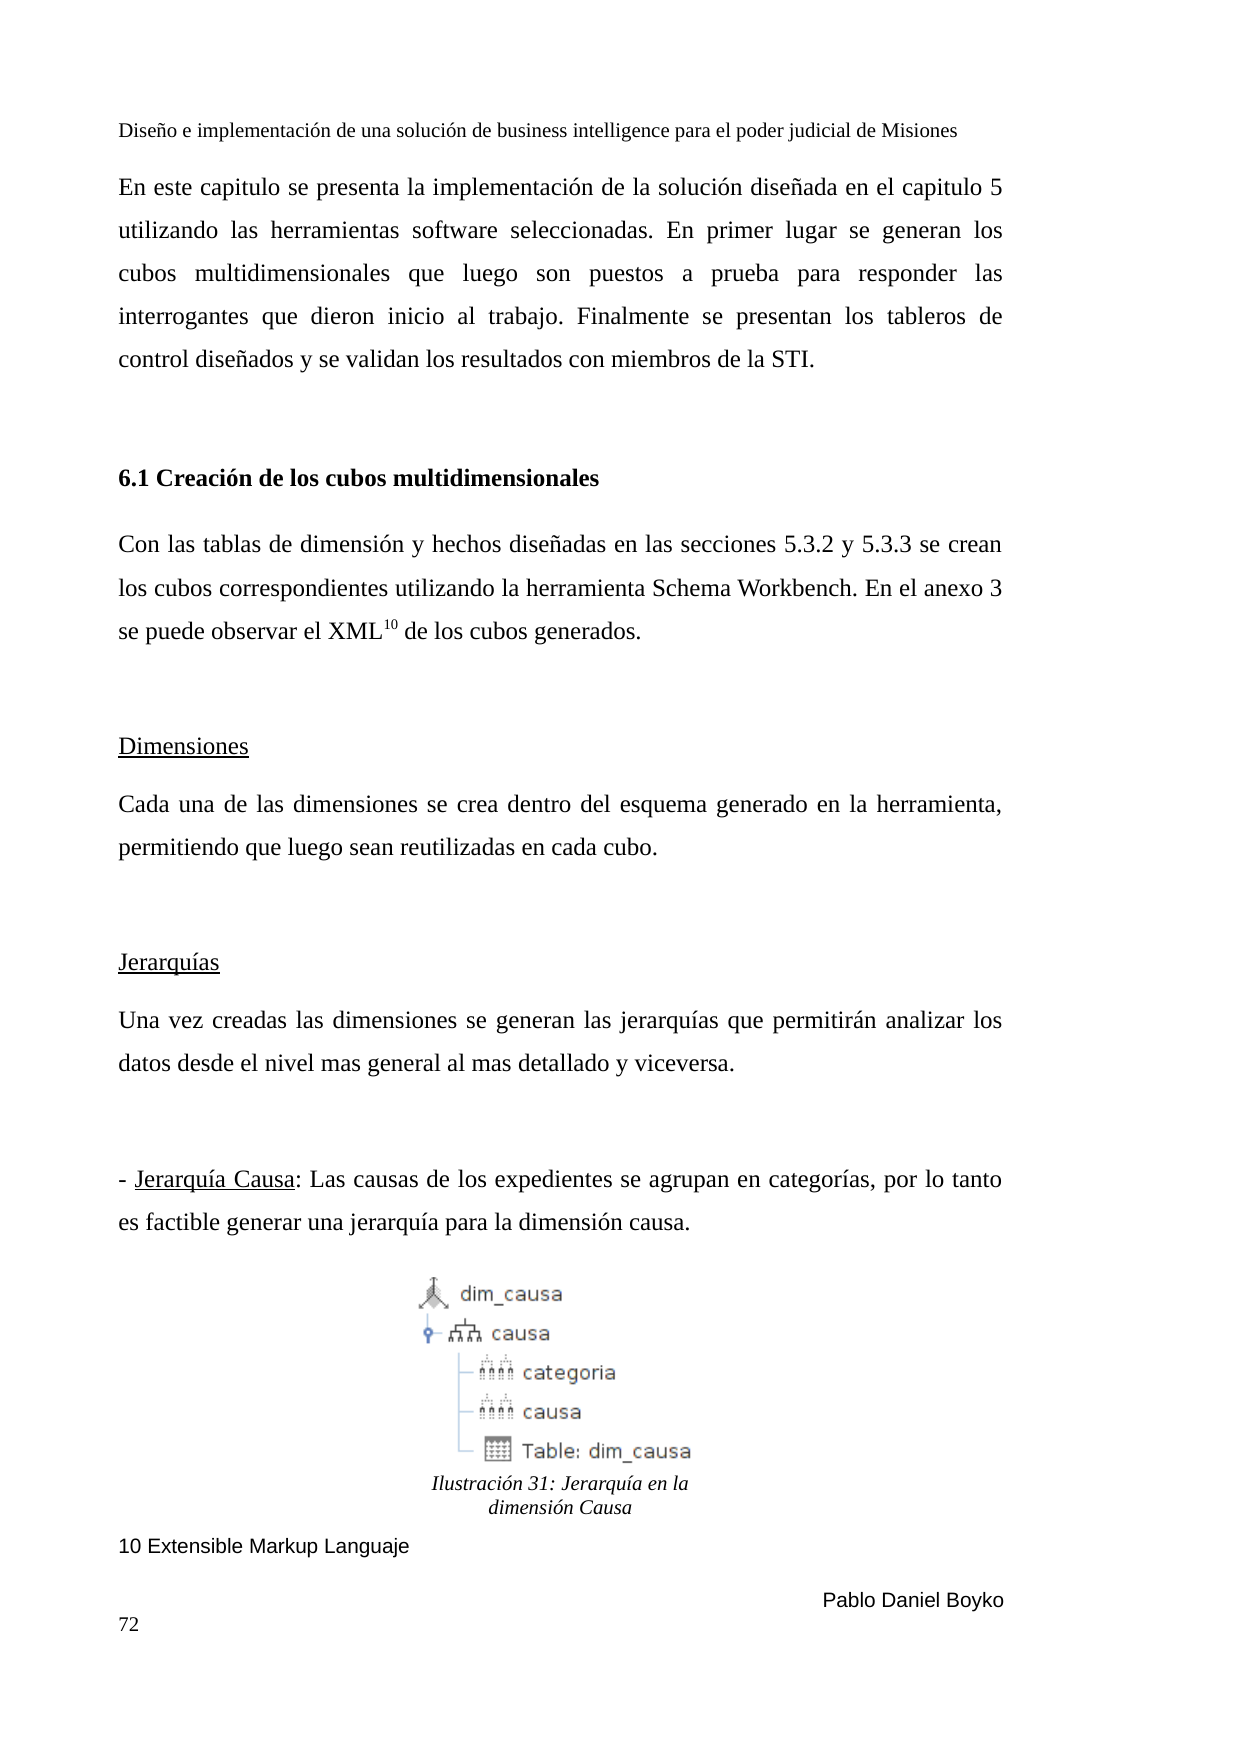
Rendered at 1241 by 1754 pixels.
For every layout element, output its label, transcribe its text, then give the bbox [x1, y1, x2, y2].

text En este capitulo se presenta la implementación de la solución diseñada en el capitulo 5 utilizando las herramientas software seleccionadas. En primer lugar se generan los cubos multidimensionales que luego son puestos a prueba para responder las interrogantes que dieron inicio al trabajo. Finalmente se presentan los tableros de control diseñados y se validan los resultados con miembros de la STI. [118, 172, 1004, 373]
text Dimensiones [118, 731, 1004, 760]
text Jerarquías [118, 947, 1004, 976]
text Con las tablas de dimensión y hechos diseñadas en las secciones 5.3.2 y 5.3.3 se crean los cubos correspondientes utilizando la herramienta Schema Workbench. En el anexo 3 se puede observar el XML de los cubos generados. [118, 529, 1004, 644]
text Extensible Markup Languaje [118, 1534, 1004, 1558]
picture [416, 1277, 706, 1471]
text Cada una de las dimensiones se crea dentro del esquema generado en la herramienta, permitiendo que luego sean reutilizadas en cada cubo. [118, 789, 1004, 861]
subtitle 6.1 Creación de los cubos multidimensionales [118, 463, 1004, 491]
text - Jerarquía Causa: Las causas de los expedientes se agrupan en categorías, por lo tanto es factible generar una jerarquía para la dimensión causa. [118, 1164, 1004, 1236]
text Ilustración 31: Jerarquía en la dimensión Causa [417, 1471, 706, 1519]
text Una vez creadas las dimensiones se generan las jerarquías que permitirán analizar los datos desde el nivel mas general al mas detallado y viceversa. [118, 1005, 1004, 1077]
